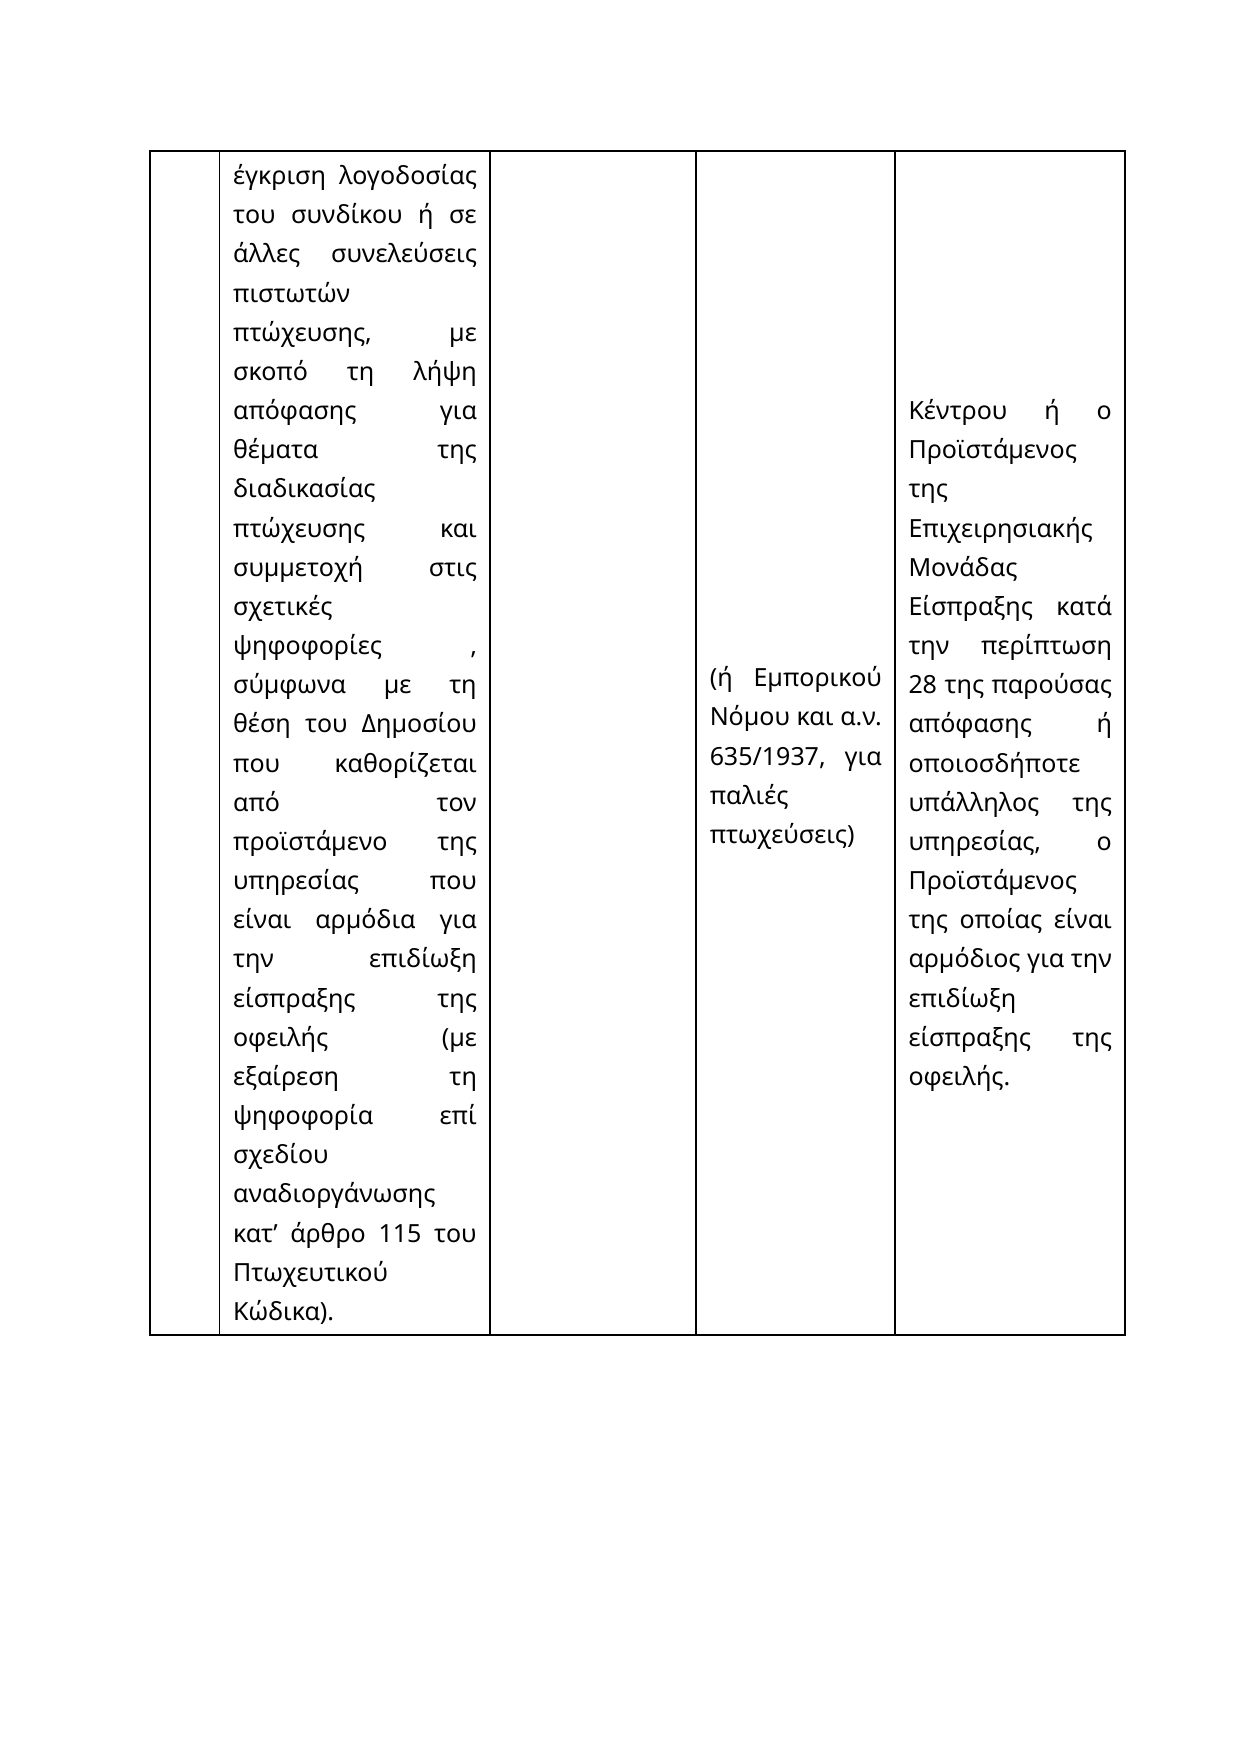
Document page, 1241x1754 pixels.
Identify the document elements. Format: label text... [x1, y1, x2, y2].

table_cell Κέντρου ή ο Προϊστάμενος της Επιχειρησιακής Μονάδας Είσπραξης κατά την περίπτωση 28 της παρούσας απόφασης ή οποιοσδήποτε υπάλληλος της υπηρεσίας, ο Προϊστάμενος της οποίας είναι αρμόδιος για την επιδίωξη είσπραξης της οφειλής. [896, 152, 1124, 1334]
table_cell [151, 152, 219, 1334]
table_cell [491, 152, 695, 1334]
table_cell έγκριση λογοδοσίας του συνδίκου ή σε άλλες συνελεύσεις πιστωτών πτώχευσης, με σκοπό τη λήψη απόφασης για θέματα της διαδικασίας πτώχευσης και συμμετοχή στις σχετικές ψηφοφορίες , σύμφωνα με τη θέση του Δημοσίου που καθορίζεται από τον προϊστάμενο της υπηρεσίας που είναι αρμόδια για την επιδίωξη είσπραξης της οφειλής (με εξαίρεση τη ψηφοφορία επί σχεδίου αναδιοργάνωσης κατ’ άρθρο 115 του Πτωχευτικού Κώδικα). [220, 152, 489, 1334]
table_cell (ή Εμπορικού Νόμου και α.ν. 635/1937, για παλιές πτωχεύσεις) [697, 152, 894, 1334]
